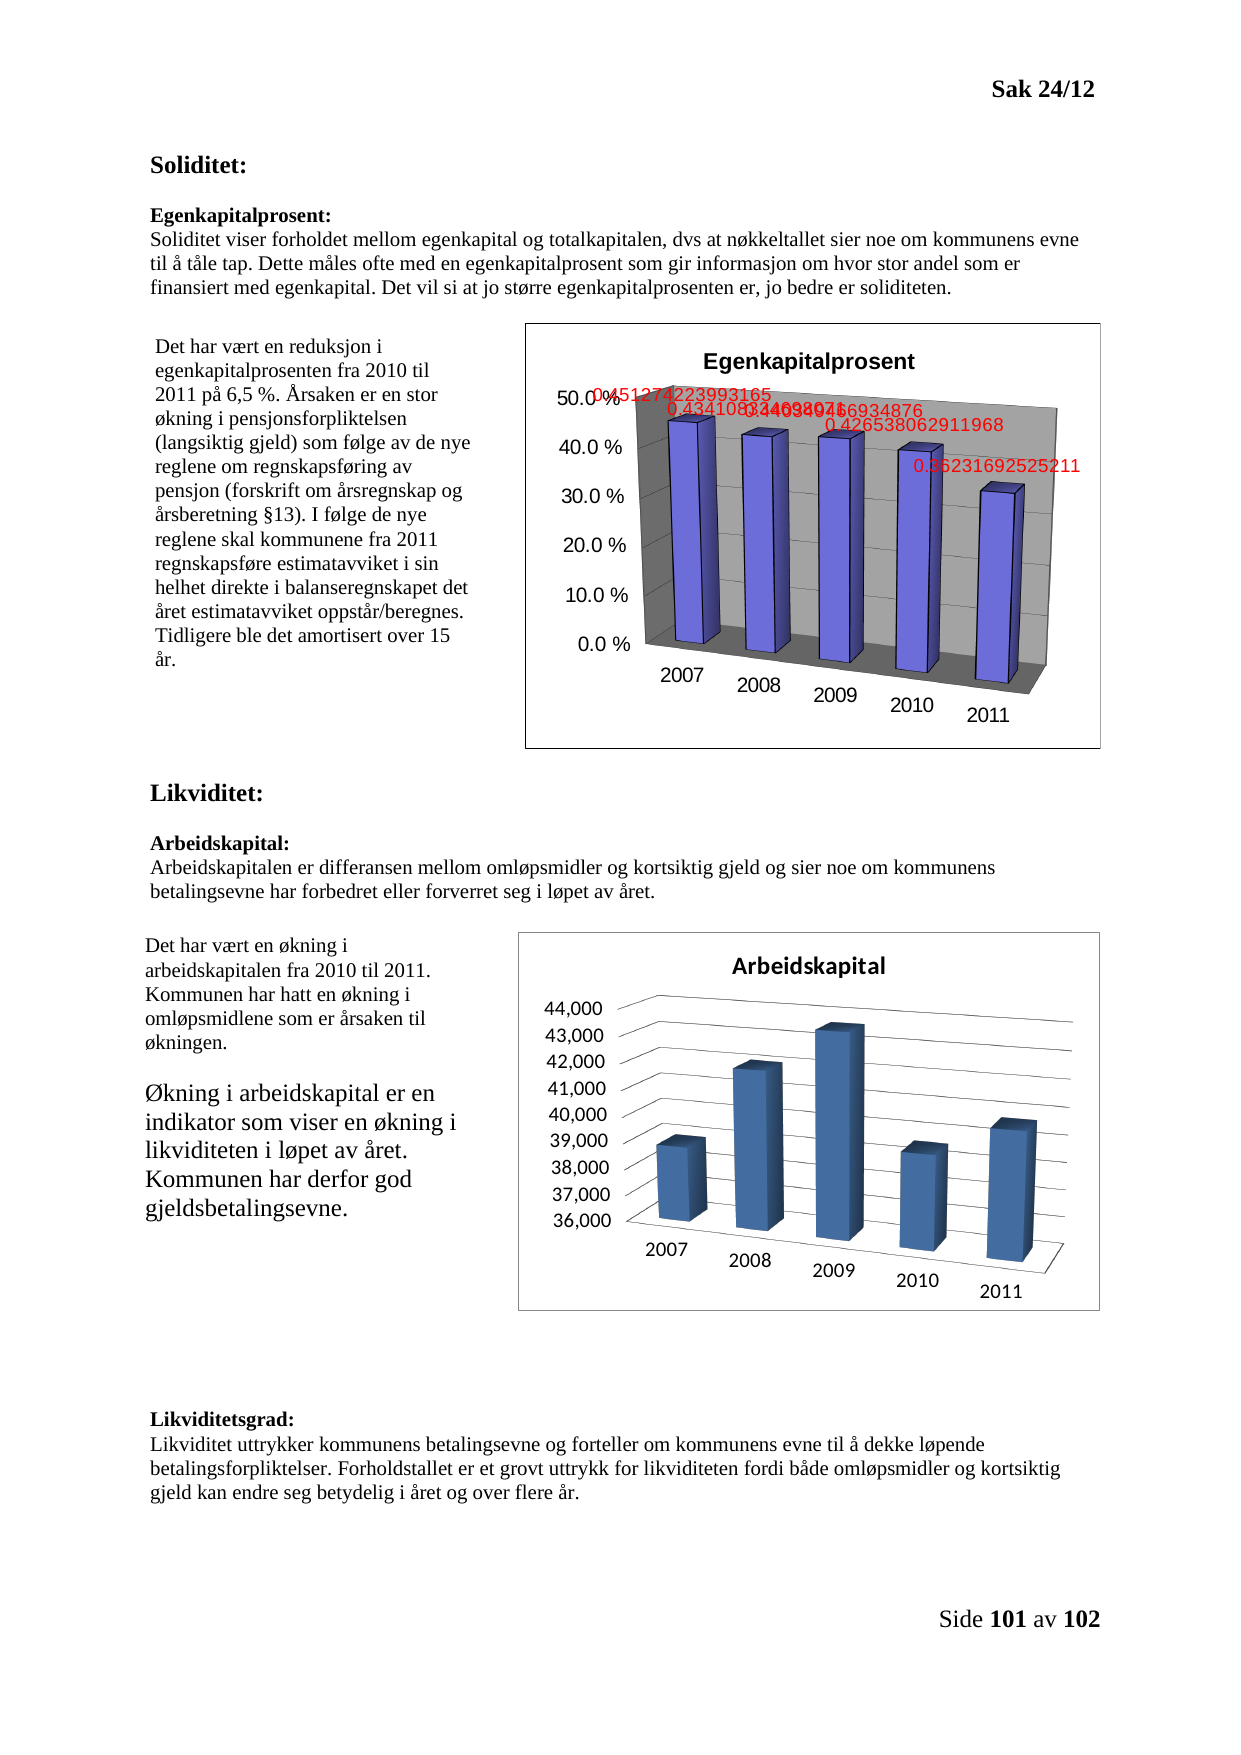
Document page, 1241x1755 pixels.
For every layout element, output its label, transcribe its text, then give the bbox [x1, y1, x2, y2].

text Soliditet viser forholdet mellom egenkapital og totalkapitalen, dvs at nøkkeltallet sier noe om kommunens evne til å tåle tap. Dette måles ofte med en egenkapitalprosent som gir informasjon om hvor stor andel som er finansiert med egenkapital. Det vil si at jo større egenkapitalprosenten er, jo bedre er soliditeten. [150, 227, 1100, 299]
text Arbeidskapitalen er differansen mellom omløpsmidler og kortsiktig gjeld og sier noe om kommunens betalingsevne har forbedret eller forverret seg i løpet av året. [150, 855, 1100, 903]
text Likviditet: [150, 778, 1100, 807]
text Økning i arbeidskapital er en indikator som viser en økning i likviditeten i løpet av året. Kommunen har derfor god gjeldsbetalingsevne. [145, 1078, 484, 1222]
text Likviditet uttrykker kommunens betalingsevne og forteller om kommunens evne til å dekke løpende betalingsforpliktelser. Forholdstallet er et grovt uttrykk for likviditeten fordi både omløpsmidler og kortsiktig gjeld kan endre seg betydelig i året og over flere år. [150, 1431, 1100, 1504]
text Likviditetsgrad: [150, 1407, 1100, 1431]
text Arbeidskapital: [150, 831, 1100, 855]
text Soliditet: [150, 150, 1100, 179]
text Det har vært en økning i arbeidskapitalen fra 2010 til 2011. Kommunen har hatt en økning i omløpsmidlene som er årsaken til økningen. [145, 933, 484, 1054]
text Egenkapitalprosent: [150, 203, 1100, 227]
text Det har vært en reduksjon i egenkapitalprosenten fra 2010 til 2011 på 6,5 %. Årsaken er en stor økning i pensjonsforpliktelsen (langsiktig gjeld) som følge av de nye reglene om regnskapsføring av pensjon (forskrift om årsregnskap og årsberetning §13). I følge de nye reglene skal kommunene fra 2011 regnskapsføre estimatavviket i sin helhet direkte i balanseregnskapet det året estimatavviket oppstår/beregnes. Tidligere ble det amortisert over 15 år. [155, 334, 476, 671]
